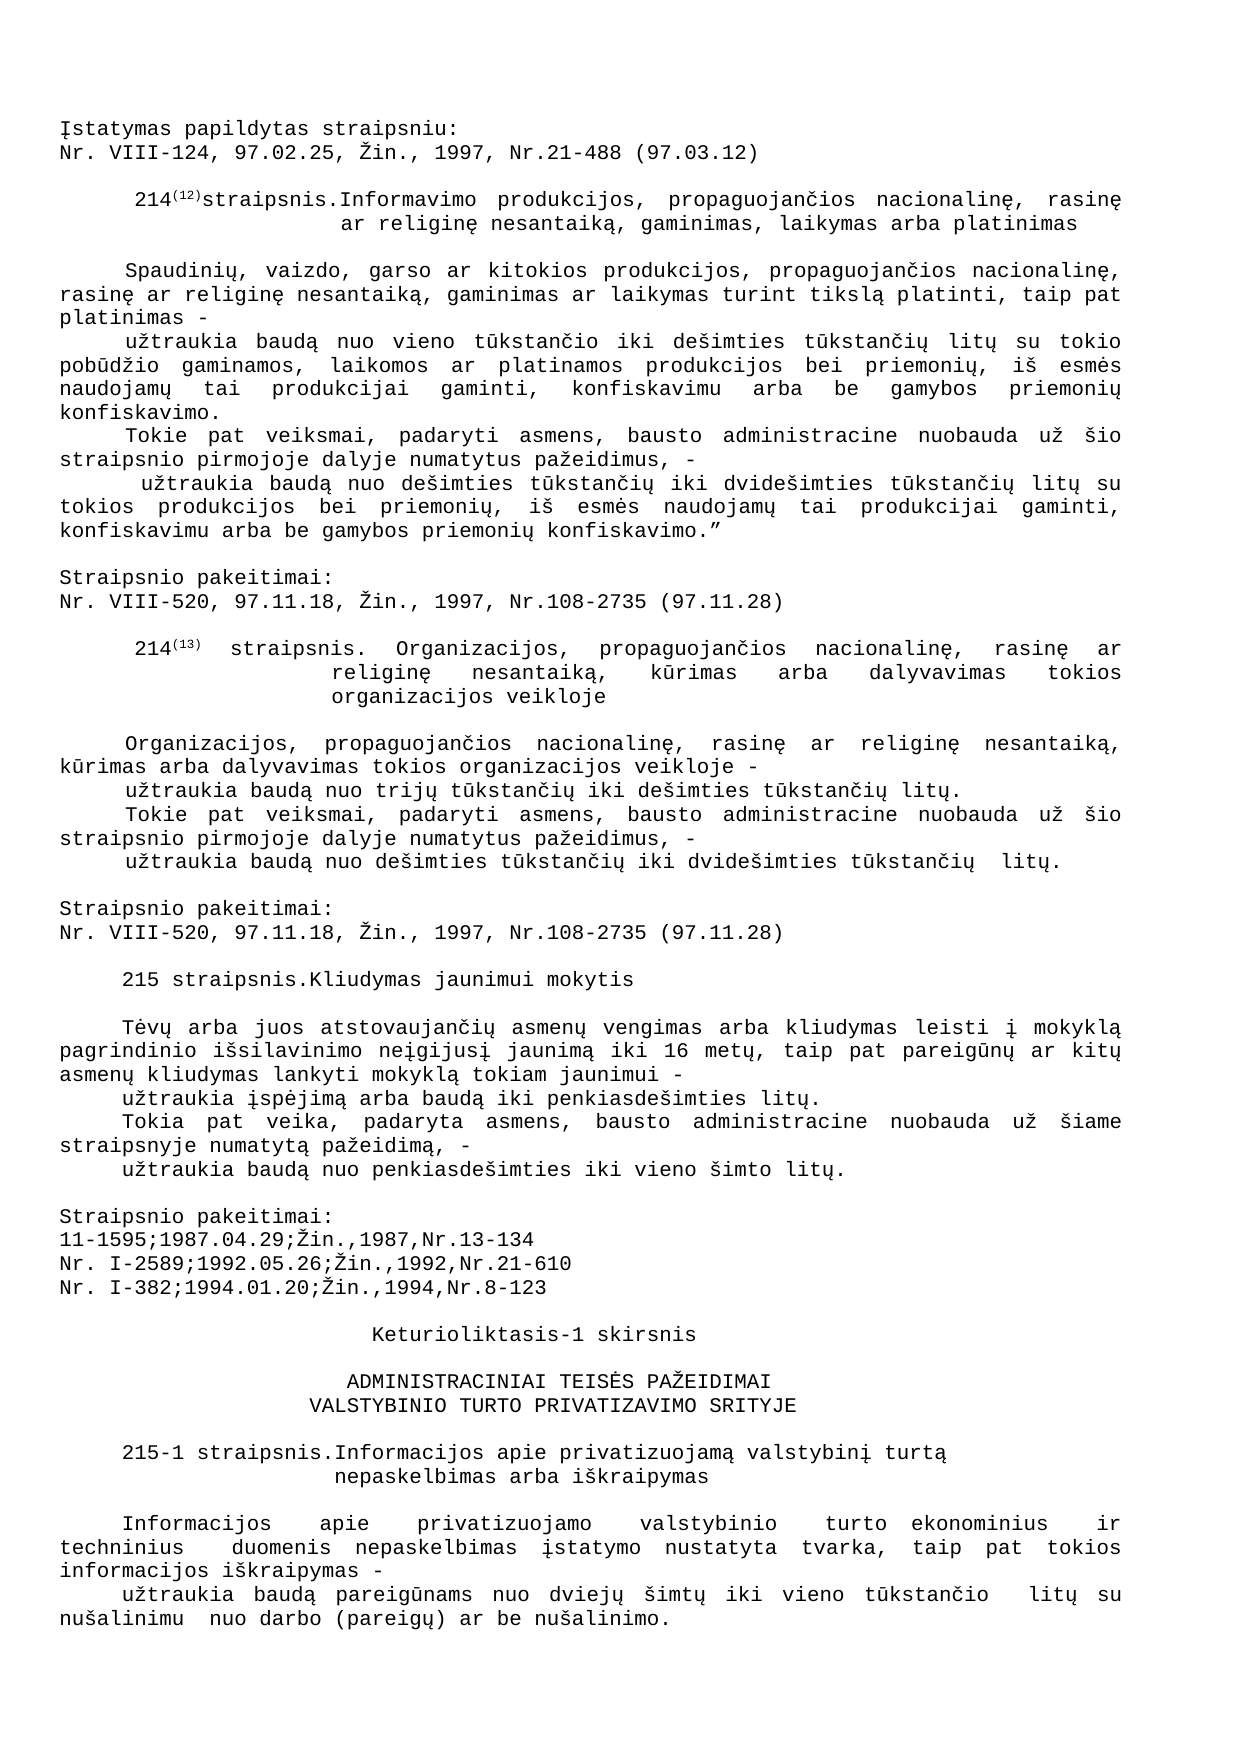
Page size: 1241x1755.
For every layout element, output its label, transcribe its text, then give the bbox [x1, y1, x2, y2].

text Tėvų arba juos atstovaujančių asmenų vengimas arba kliudymas leisti į mokyklą pagrindinio išsilavinimo neįgijusį jaunimą iki 16 metų, taip pat pareigūnų ar kitų asmenų kliudymas lankyti mokyklą tokiam jaunimui - [59, 1017, 1122, 1088]
text Nr. VIII-520, 97.11.18, Žin., 1997, Nr.108-2735 (97.11.28) [59, 591, 1122, 615]
text Nr. I-382;1994.01.20;Žin.,1994,Nr.8-123 [59, 1277, 1122, 1300]
text VALSTYBINIO TURTO PRIVATIZAVIMO SRITYJE [59, 1395, 1122, 1419]
text Keturioliktasis-1 skirsnis [59, 1324, 1122, 1348]
text užtraukia baudą nuo dešimties tūkstančių iki dvidešimties tūkstančių litų su tokios produkcijos bei priemonių, iš esmės naudojamų tai produkcijai gaminti, konfiskavimu arba be gamybos priemonių konfiskavimo.” [59, 473, 1122, 544]
text užtraukia baudą nuo vieno tūkstančio iki dešimties tūkstančių litų su tokio pobūdžio gaminamos, laikomos ar platinamos produkcijos bei priemonių, iš esmės naudojamų tai produkcijai gaminti, konfiskavimu arba be gamybos priemonių konfiskavimo. [59, 331, 1122, 426]
text 215-1 straipsnis.Informacijos apie privatizuojamą valstybinį turtą [59, 1442, 1122, 1466]
text užtraukia įspėjimą arba baudą iki penkiasdešimties litų. [59, 1088, 1122, 1111]
text 214(12)straipsnis.Informavimo produkcijos, propaguojančios nacionalinę, rasinę ar religinę nesantaiką, gaminimas, laikymas arba platinimas [134, 189, 1122, 236]
text ADMINISTRACINIAI TEISĖS PAŽEIDIMAI [59, 1371, 1122, 1395]
text Straipsnio pakeitimai: [59, 898, 1122, 922]
text užtraukia baudą nuo dešimties tūkstančių iki dvidešimties tūkstančių litų. [59, 851, 1122, 875]
text Nr. VIII-124, 97.02.25, Žin., 1997, Nr.21-488 (97.03.12) [59, 142, 1122, 165]
text nepaskelbimas arba iškraipymas [59, 1466, 1122, 1489]
text užtraukia baudą pareigūnams nuo dviejų šimtų iki vieno tūkstančio litų su nušalinimu nuo darbo (pareigų) ar be nušalinimo. [59, 1584, 1122, 1631]
text Tokia pat veika, padaryta asmens, bausto administracine nuobauda už šiame straipsnyje numatytą pažeidimą, - [59, 1111, 1122, 1158]
text Tokie pat veiksmai, padaryti asmens, bausto administracine nuobauda už šio straipsnio pirmojoje dalyje numatytus pažeidimus, - [59, 426, 1122, 473]
text Organizacijos, propaguojančios nacionalinę, rasinę ar religinę nesantaiką, kūrimas arba dalyvavimas tokios organizacijos veikloje - [59, 733, 1122, 780]
text užtraukia baudą nuo trijų tūkstančių iki dešimties tūkstančių litų. [59, 780, 1122, 804]
text 11-1595;1987.04.29;Žin.,1987,Nr.13-134 [59, 1229, 1122, 1253]
text Įstatymas papildytas straipsniu: [59, 118, 1122, 142]
text Informacijos apie privatizuojamo valstybinio turto ekonominius ir techninius duomenis nepaskelbimas įstatymo nustatyta tvarka, taip pat tokios informacijos iškraipymas - [59, 1513, 1122, 1584]
text Tokie pat veiksmai, padaryti asmens, bausto administracine nuobauda už šio straipsnio pirmojoje dalyje numatytus pažeidimus, - [59, 804, 1122, 851]
text 215 straipsnis.Kliudymas jaunimui mokytis [59, 969, 1122, 993]
text Spaudinių, vaizdo, garso ar kitokios produkcijos, propaguojančios nacionalinę, rasinę ar religinę nesantaiką, gaminimas ar laikymas turint tikslą platinti, taip pat platinimas - [59, 260, 1122, 331]
text Nr. I-2589;1992.05.26;Žin.,1992,Nr.21-610 [59, 1253, 1122, 1277]
text 214(13) straipsnis. Organizacijos, propaguojančios nacionalinę, rasinę ar religinę nesantaiką, kūrimas arba dalyvavimas tokios organizacijos veikloje [134, 638, 1122, 709]
text užtraukia baudą nuo penkiasdešimties iki vieno šimto litų. [59, 1158, 1122, 1182]
text Straipsnio pakeitimai: [59, 567, 1122, 591]
text Nr. VIII-520, 97.11.18, Žin., 1997, Nr.108-2735 (97.11.28) [59, 922, 1122, 946]
text Straipsnio pakeitimai: [59, 1206, 1122, 1229]
